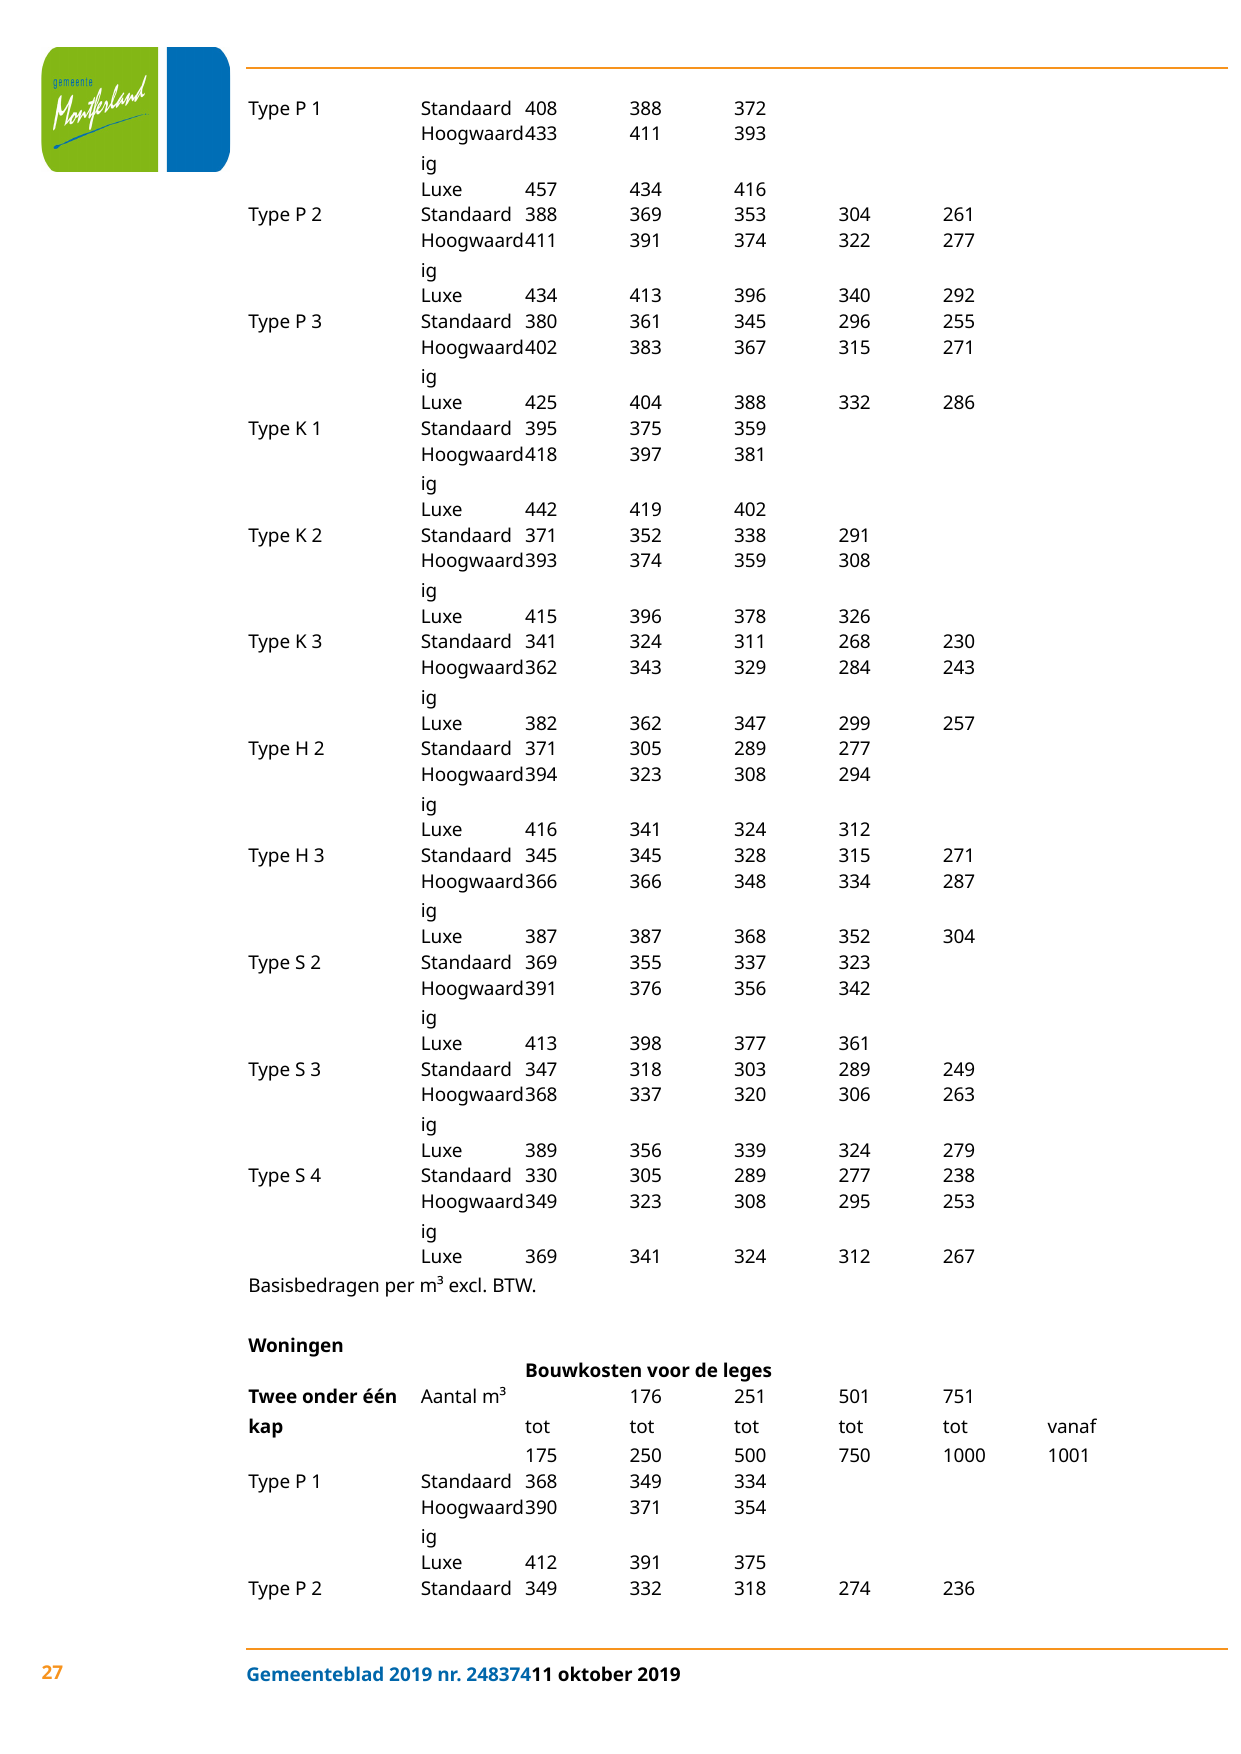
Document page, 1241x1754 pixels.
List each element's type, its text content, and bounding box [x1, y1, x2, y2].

table_cell [943, 522, 1047, 548]
table_cell 329 [734, 654, 838, 710]
table_cell [248, 1549, 421, 1575]
table_cell 306 [838, 1081, 943, 1137]
table_cell 434 [525, 283, 629, 308]
table_cell Standaard [421, 1056, 525, 1081]
table_cell 320 [734, 1081, 838, 1137]
table_cell 305 [629, 1163, 734, 1188]
table_cell 261 [943, 202, 1047, 227]
table_cell 294 [838, 761, 943, 816]
table_cell 362 [629, 710, 734, 735]
table_cell Type H 2 [248, 735, 421, 761]
table_cell [1047, 710, 1152, 735]
table_cell [943, 121, 1047, 176]
table_cell [838, 1468, 943, 1494]
table_cell 391 [629, 1549, 734, 1575]
table_cell [248, 1030, 421, 1056]
table_cell 387 [629, 923, 734, 949]
table_cell 397 [629, 441, 734, 496]
table_cell Hoogwaardig [421, 1188, 525, 1243]
table_cell Type S 3 [248, 1056, 421, 1081]
table_cell 236 [943, 1575, 1047, 1601]
table_cell 383 [629, 334, 734, 389]
table_cell [1047, 389, 1152, 415]
table_cell Standaard [421, 522, 525, 548]
table_cell 367 [734, 334, 838, 389]
table_cell 371 [525, 735, 629, 761]
table_cell [1047, 816, 1152, 842]
table_cell Luxe [421, 496, 525, 522]
table_cell Standaard [421, 202, 525, 227]
table_cell 332 [838, 389, 943, 415]
table_cell [248, 496, 421, 522]
table_cell [943, 1030, 1047, 1056]
table_cell 348 [734, 868, 838, 923]
table_cell 176 tot 250 [629, 1383, 734, 1468]
table_cell 751 tot 1000 [943, 1383, 1047, 1468]
table_cell 413 [525, 1030, 629, 1056]
table_cell 324 [734, 816, 838, 842]
table_cell 369 [525, 1244, 629, 1269]
table_cell 312 [838, 1244, 943, 1269]
table_cell 368 [525, 1468, 629, 1494]
table_cell 289 [734, 1163, 838, 1188]
table_cell 378 [734, 603, 838, 629]
table_cell Luxe [421, 389, 525, 415]
table_cell 442 [525, 496, 629, 522]
table_cell [1047, 1494, 1152, 1549]
table_cell 412 [525, 1549, 629, 1575]
table_cell 355 [629, 949, 734, 975]
table_cell 271 [943, 334, 1047, 389]
table_cell [1047, 496, 1152, 522]
table_cell 418 [525, 441, 629, 496]
table_cell Standaard [421, 415, 525, 441]
table_cell 312 [838, 816, 943, 842]
table_cell [838, 1494, 943, 1549]
table_cell Luxe [421, 603, 525, 629]
table_cell 296 [838, 308, 943, 334]
table_cell [1047, 949, 1152, 975]
table_cell 268 [838, 629, 943, 654]
table_cell 311 [734, 629, 838, 654]
table_cell 315 [838, 842, 943, 868]
table_cell 271 [943, 842, 1047, 868]
table_cell [1047, 975, 1152, 1030]
table_cell 433 [525, 121, 629, 176]
table_cell Luxe [421, 1244, 525, 1269]
table_header Woningen [248, 1332, 1152, 1357]
table_cell Hoogwaardig [421, 975, 525, 1030]
table_cell Standaard [421, 629, 525, 654]
table_cell Type P 3 [248, 308, 421, 334]
table_cell 332 [629, 1575, 734, 1601]
table_cell [838, 121, 943, 176]
table_cell 375 [734, 1549, 838, 1575]
table_cell 251 tot 500 [734, 1383, 838, 1468]
table_cell 376 [629, 975, 734, 1030]
table_cell 380 [525, 308, 629, 334]
table_cell Twee onder één kap [248, 1383, 421, 1468]
table_cell 284 [838, 654, 943, 710]
table_cell [1047, 227, 1152, 283]
table_cell 308 [734, 1188, 838, 1243]
table_cell 361 [838, 1030, 943, 1056]
table_cell Standaard [421, 949, 525, 975]
table_cell [248, 227, 421, 283]
table_cell [1047, 735, 1152, 761]
table_cell 416 [525, 816, 629, 842]
table_cell 338 [734, 522, 838, 548]
table_cell [943, 95, 1047, 121]
table_cell Luxe [421, 710, 525, 735]
table_cell Standaard [421, 308, 525, 334]
table_cell [943, 496, 1047, 522]
table_cell [1047, 1081, 1152, 1137]
table_cell 286 [943, 389, 1047, 415]
table_cell 330 [525, 1163, 629, 1188]
table_cell 387 [525, 923, 629, 949]
table_cell [248, 603, 421, 629]
table_cell 359 [734, 548, 838, 603]
table_cell 369 [629, 202, 734, 227]
table_cell 390 [525, 1494, 629, 1549]
table_cell 381 [734, 441, 838, 496]
table_cell 369 [525, 949, 629, 975]
table_cell [943, 975, 1047, 1030]
table_cell [248, 868, 421, 923]
table_cell Type K 3 [248, 629, 421, 654]
table_cell 434 [629, 176, 734, 202]
table_cell 277 [838, 735, 943, 761]
table_cell [1047, 415, 1152, 441]
table_cell [838, 441, 943, 496]
text Basisbedragen per m³ excl. BTW. [248, 1272, 1152, 1298]
table_cell 339 [734, 1137, 838, 1162]
picture [41, 47, 231, 172]
table_cell [1047, 441, 1152, 496]
table_cell 402 [734, 496, 838, 522]
table_cell [248, 176, 421, 202]
table_cell 341 [525, 629, 629, 654]
table_cell Type S 4 [248, 1163, 421, 1188]
table_cell 337 [629, 1081, 734, 1137]
table_cell Hoogwaardig [421, 227, 525, 283]
table_cell [248, 816, 421, 842]
table_cell 308 [734, 761, 838, 816]
table_cell 342 [838, 975, 943, 1030]
table_cell 274 [838, 1575, 943, 1601]
table_cell 396 [734, 283, 838, 308]
table_cell 356 [734, 975, 838, 1030]
table_cell 368 [734, 923, 838, 949]
table_cell 304 [943, 923, 1047, 949]
table_cell 366 [629, 868, 734, 923]
table_cell Standaard [421, 735, 525, 761]
table_cell [1047, 654, 1152, 710]
table_cell [838, 95, 943, 121]
table_cell 415 [525, 603, 629, 629]
table_cell 326 [838, 603, 943, 629]
table_cell [838, 176, 943, 202]
table_cell Luxe [421, 176, 525, 202]
table_cell 393 [525, 548, 629, 603]
table_cell [1047, 761, 1152, 816]
table_cell 353 [734, 202, 838, 227]
table_cell [1047, 202, 1152, 227]
table_cell [248, 1081, 421, 1137]
table_cell [1047, 868, 1152, 923]
table_cell 289 [838, 1056, 943, 1081]
table_cell Type P 1 [248, 95, 421, 121]
table_cell 389 [525, 1137, 629, 1162]
table_cell Hoogwaardig [421, 761, 525, 816]
table_cell [1047, 121, 1152, 176]
table_cell 343 [629, 654, 734, 710]
table_cell 362 [525, 654, 629, 710]
table_cell [838, 496, 943, 522]
table_cell 303 [734, 1056, 838, 1081]
table_cell Hoogwaardig [421, 1494, 525, 1549]
table_cell [1047, 1188, 1152, 1243]
table_cell 257 [943, 710, 1047, 735]
table_cell 291 [838, 522, 943, 548]
table_cell [943, 1549, 1047, 1575]
table_cell [421, 1358, 525, 1383]
table_cell 393 [734, 121, 838, 176]
table_cell 324 [629, 629, 734, 654]
table_cell [1047, 1137, 1152, 1162]
table_cell Luxe [421, 283, 525, 308]
table_cell 315 [838, 334, 943, 389]
table_cell 372 [734, 95, 838, 121]
table_cell 323 [838, 949, 943, 975]
table_cell [943, 735, 1047, 761]
table_cell 419 [629, 496, 734, 522]
table_cell [838, 1549, 943, 1575]
table_cell [1047, 603, 1152, 629]
table_cell Type P 2 [248, 1575, 421, 1601]
table_cell 402 [525, 334, 629, 389]
table_cell [248, 1494, 421, 1549]
table_cell 374 [629, 548, 734, 603]
table_cell [248, 1137, 421, 1162]
table_cell Hoogwaardig [421, 1081, 525, 1137]
table_cell [248, 283, 421, 308]
table_cell [248, 761, 421, 816]
table_cell 396 [629, 603, 734, 629]
table_cell Hoogwaardig [421, 334, 525, 389]
table_cell 322 [838, 227, 943, 283]
table_cell 267 [943, 1244, 1047, 1269]
table_cell [248, 389, 421, 415]
table_cell Luxe [421, 1030, 525, 1056]
table_cell 334 [734, 1468, 838, 1494]
table_cell Bouwkosten voor de leges [525, 1358, 1152, 1383]
table_cell 391 [629, 227, 734, 283]
table_cell 377 [734, 1030, 838, 1056]
table_cell [248, 1358, 421, 1383]
table_cell 299 [838, 710, 943, 735]
table_cell [248, 441, 421, 496]
table_cell 323 [629, 1188, 734, 1243]
table_cell 425 [525, 389, 629, 415]
table_cell 347 [734, 710, 838, 735]
table_cell [943, 441, 1047, 496]
table_cell 279 [943, 1137, 1047, 1162]
table_cell 243 [943, 654, 1047, 710]
table_cell 349 [629, 1468, 734, 1494]
table_cell Luxe [421, 1137, 525, 1162]
table_cell [1047, 1056, 1152, 1081]
table_cell 391 [525, 975, 629, 1030]
table_cell 416 [734, 176, 838, 202]
table_cell 323 [629, 761, 734, 816]
table_cell 382 [525, 710, 629, 735]
table_cell 230 [943, 629, 1047, 654]
table_cell [1047, 283, 1152, 308]
table_cell 341 [629, 1244, 734, 1269]
table_cell [1047, 95, 1152, 121]
table_cell [1047, 1575, 1152, 1601]
table_cell Type P 1 [248, 1468, 421, 1494]
table_cell [248, 548, 421, 603]
table_cell [943, 949, 1047, 975]
table_cell 318 [734, 1575, 838, 1601]
table_cell [943, 761, 1047, 816]
table_cell 292 [943, 283, 1047, 308]
table_cell 263 [943, 1081, 1047, 1137]
table_cell 345 [734, 308, 838, 334]
table_cell Luxe [421, 1549, 525, 1575]
table_cell [1047, 1030, 1152, 1056]
table_cell [943, 603, 1047, 629]
table_cell Type S 2 [248, 949, 421, 975]
table_cell 374 [734, 227, 838, 283]
table_cell 287 [943, 868, 1047, 923]
table_cell vanaf 1001 [1047, 1383, 1152, 1468]
table_cell 501 tot 750 [838, 1383, 943, 1468]
table_cell 308 [838, 548, 943, 603]
table_cell Standaard [421, 1468, 525, 1494]
table_cell 347 [525, 1056, 629, 1081]
table_cell 366 [525, 868, 629, 923]
table_cell Standaard [421, 1163, 525, 1188]
table_cell 411 [629, 121, 734, 176]
table_cell 408 [525, 95, 629, 121]
table_cell 295 [838, 1188, 943, 1243]
table_cell 277 [838, 1163, 943, 1188]
table_cell 371 [629, 1494, 734, 1549]
table_cell 352 [629, 522, 734, 548]
table_cell Type K 2 [248, 522, 421, 548]
table_cell tot 175 [525, 1383, 629, 1468]
table_cell 305 [629, 735, 734, 761]
table_cell 345 [525, 842, 629, 868]
table_cell [943, 176, 1047, 202]
table_cell 318 [629, 1056, 734, 1081]
table_cell 253 [943, 1188, 1047, 1243]
table_cell 324 [734, 1244, 838, 1269]
table_cell 354 [734, 1494, 838, 1549]
table_cell Type K 1 [248, 415, 421, 441]
table_cell 255 [943, 308, 1047, 334]
table_cell 371 [525, 522, 629, 548]
table_cell 345 [629, 842, 734, 868]
table_cell [248, 923, 421, 949]
table_cell 413 [629, 283, 734, 308]
table_cell 304 [838, 202, 943, 227]
table_cell 375 [629, 415, 734, 441]
table_cell [248, 121, 421, 176]
table_cell 249 [943, 1056, 1047, 1081]
table_cell [248, 1188, 421, 1243]
table_cell [943, 1494, 1047, 1549]
table_cell 457 [525, 176, 629, 202]
table_cell Aantal m³ [421, 1383, 525, 1468]
table_cell 334 [838, 868, 943, 923]
table_cell 398 [629, 1030, 734, 1056]
table_cell [943, 1468, 1047, 1494]
table_cell 238 [943, 1163, 1047, 1188]
table_cell Standaard [421, 842, 525, 868]
table_cell 337 [734, 949, 838, 975]
table_cell 388 [629, 95, 734, 121]
table_cell [1047, 1163, 1152, 1188]
table_cell [1047, 1549, 1152, 1575]
table_cell [943, 415, 1047, 441]
table_cell 328 [734, 842, 838, 868]
table_cell [248, 334, 421, 389]
table_cell Hoogwaardig [421, 441, 525, 496]
table_cell 359 [734, 415, 838, 441]
table_cell [1047, 1468, 1152, 1494]
table_cell [1047, 923, 1152, 949]
table_cell [1047, 176, 1152, 202]
table_cell [248, 975, 421, 1030]
table_cell [1047, 548, 1152, 603]
table_cell Standaard [421, 95, 525, 121]
table_cell [1047, 1244, 1152, 1269]
table_cell Hoogwaardig [421, 654, 525, 710]
table_cell 277 [943, 227, 1047, 283]
table_cell Hoogwaardig [421, 548, 525, 603]
table_cell [248, 1244, 421, 1269]
table_cell 388 [525, 202, 629, 227]
table_cell 289 [734, 735, 838, 761]
table_cell [943, 816, 1047, 842]
table_cell 388 [734, 389, 838, 415]
table_cell [1047, 842, 1152, 868]
table_cell 361 [629, 308, 734, 334]
table_cell [1047, 334, 1152, 389]
table_cell 411 [525, 227, 629, 283]
table_cell [943, 548, 1047, 603]
table_cell Hoogwaardig [421, 868, 525, 923]
table_cell [1047, 308, 1152, 334]
table_cell 324 [838, 1137, 943, 1162]
table_cell 368 [525, 1081, 629, 1137]
table_cell 340 [838, 283, 943, 308]
table_cell [248, 654, 421, 710]
table_cell 349 [525, 1188, 629, 1243]
table_cell 356 [629, 1137, 734, 1162]
table_cell Standaard [421, 1575, 525, 1601]
table_cell Hoogwaardig [421, 121, 525, 176]
table_cell Luxe [421, 923, 525, 949]
table_cell [1047, 522, 1152, 548]
table_cell [1047, 629, 1152, 654]
table_cell 395 [525, 415, 629, 441]
table_cell Luxe [421, 816, 525, 842]
table_cell [248, 710, 421, 735]
table_cell 394 [525, 761, 629, 816]
table_cell 352 [838, 923, 943, 949]
table_cell Type P 2 [248, 202, 421, 227]
table_cell 341 [629, 816, 734, 842]
table_cell Type H 3 [248, 842, 421, 868]
table_cell 404 [629, 389, 734, 415]
table_cell [838, 415, 943, 441]
table_cell 349 [525, 1575, 629, 1601]
